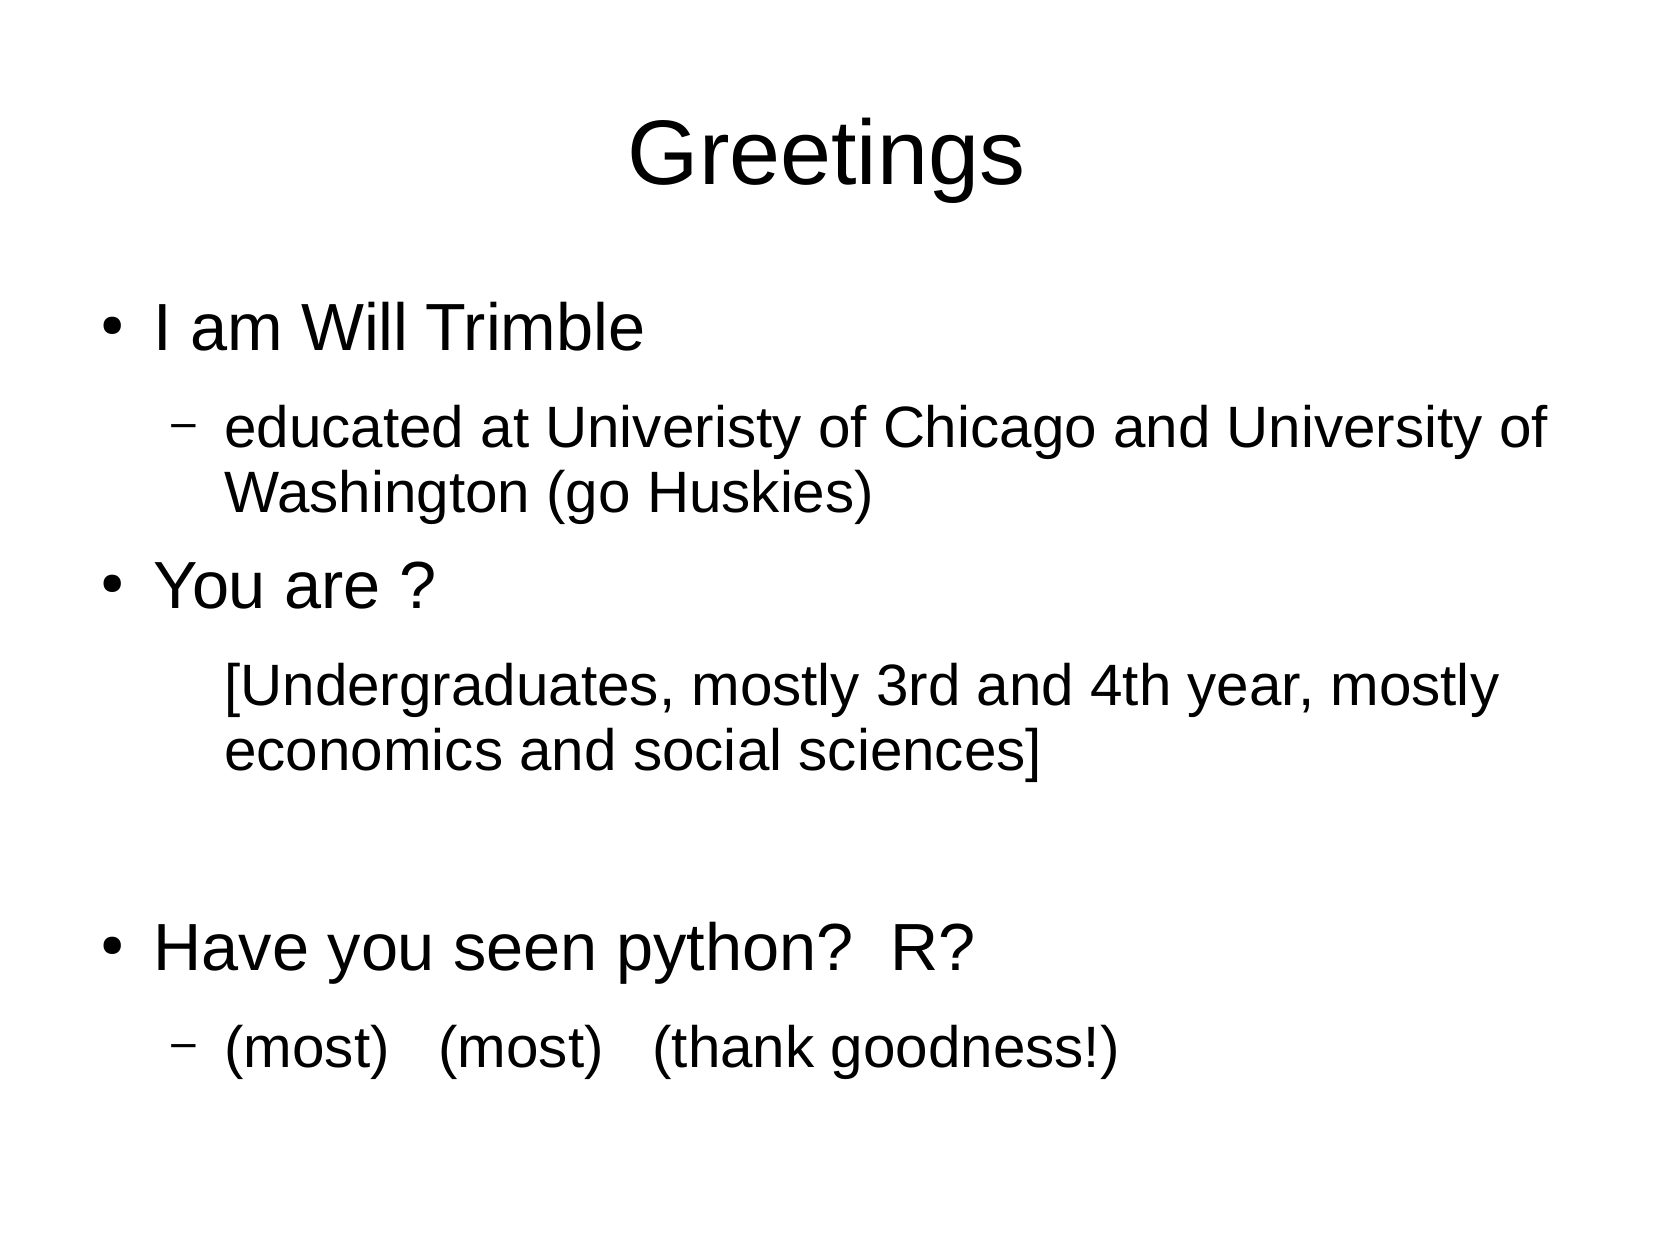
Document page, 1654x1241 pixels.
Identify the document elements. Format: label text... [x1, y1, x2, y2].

list I am Will Trimble educated at Univeristy of Chicago and University of Washington (go Huskies) You are ? [Undergraduates, mostly 3rd and 4th year, mostly economics and social sciences] Have you seen python? R? (most) (most) (thank goodness!) [82, 290, 1571, 1168]
title Greetings [82, 49, 1571, 257]
